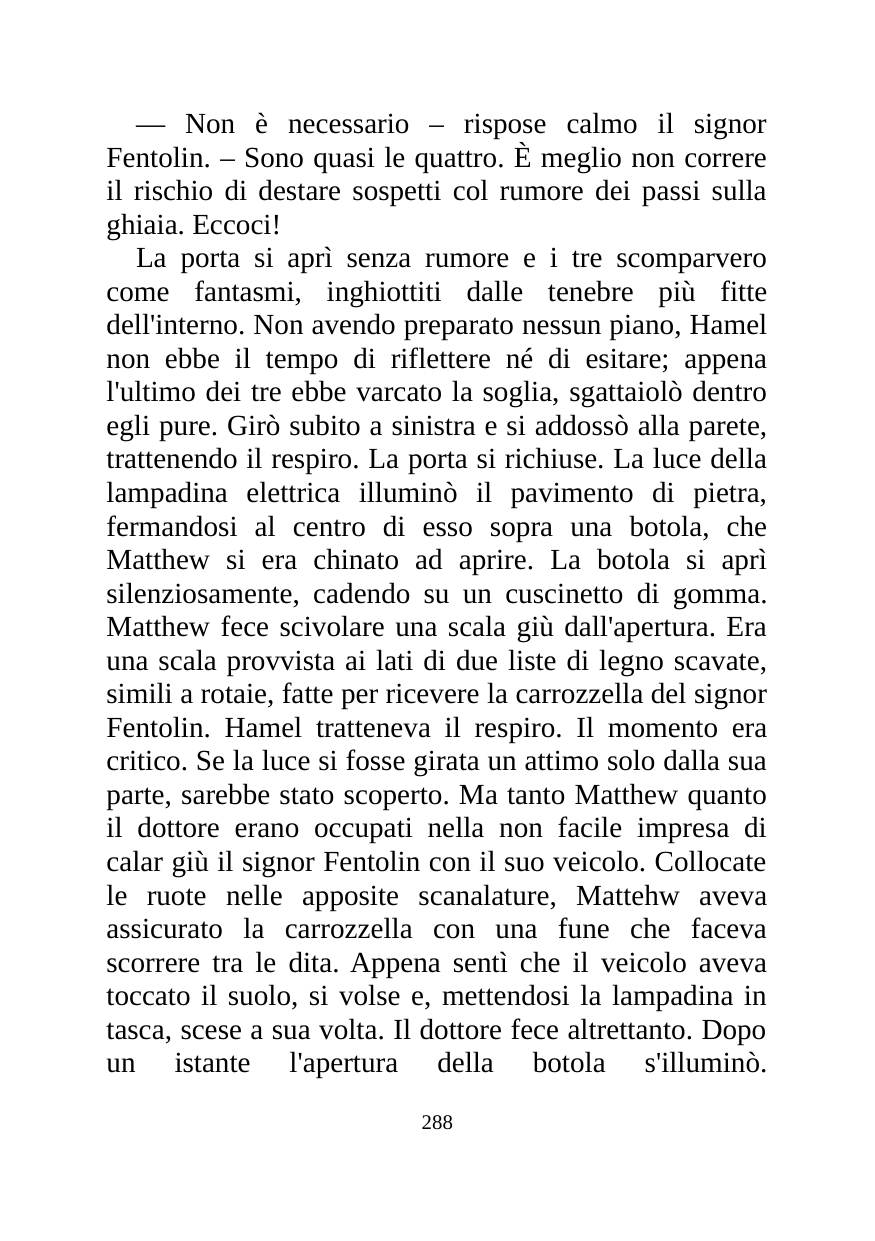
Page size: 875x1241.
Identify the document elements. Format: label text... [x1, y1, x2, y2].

text La porta si aprì senza rumore e i tre scomparvero come fantasmi, inghiottiti dalle tenebre più fitte dell'interno. Non avendo preparato nessun piano, Hamel non ebbe il tempo di riflettere né di esitare; appena l'ultimo dei tre ebbe varcato la soglia, sgattaiolò dentro egli pure. Girò subito a sinistra e si addossò alla parete, trattenendo il respiro. La porta si richiuse. La luce della lampadina elettrica illuminò il pavimento di pietra, fermandosi al centro di esso sopra una botola, che Matthew si era chinato ad aprire. La botola si aprì silenziosamente, cadendo su un cuscinetto di gomma. Matthew fece scivolare una scala giù dall'apertura. Era una scala provvista ai lati di due liste di legno scavate, simili a rotaie, fatte per ricevere la carrozzella del signor Fentolin. Hamel tratteneva il respiro. Il momento era critico. Se la luce si fosse girata un attimo solo dalla sua parte, sarebbe stato scoperto. Ma tanto Matthew quanto il dottore erano occupati nella non facile impresa di calar giù il signor Fentolin con il suo veicolo. Collocate le ruote nelle apposite scanalature, Mattehw aveva assicurato la carrozzella con una fune che faceva scorrere tra le dita. Appena sentì che il veicolo aveva toccato il suolo, si volse e, mettendosi la lampadina in tasca, scese a sua volta. Il dottore fece altrettanto. Dopo un istante l'apertura della botola s'illuminò. [106, 240, 768, 1079]
text — Non è necessario – rispose calmo il signor Fentolin. – Sono quasi le quattro. È meglio non correre il rischio di destare sospetti col rumore dei passi sulla ghiaia. Eccoci! [106, 106, 768, 240]
